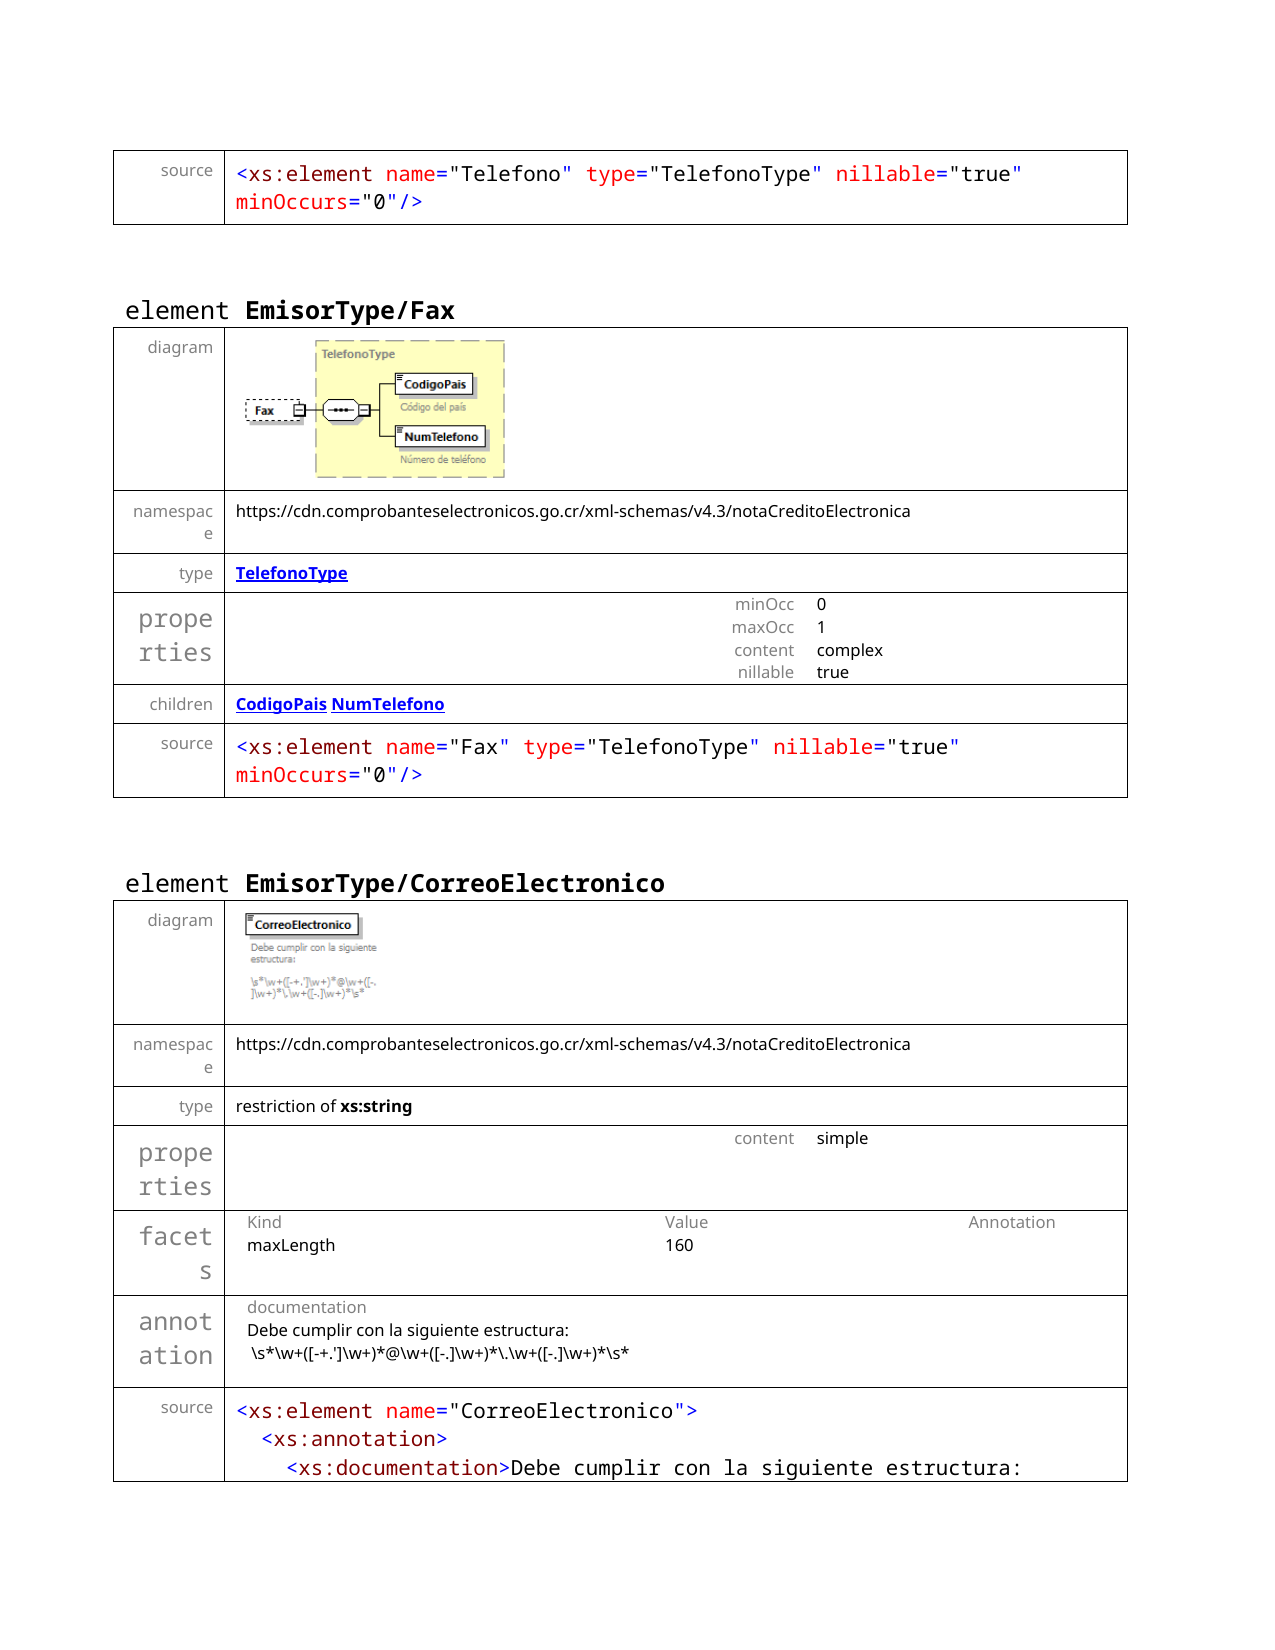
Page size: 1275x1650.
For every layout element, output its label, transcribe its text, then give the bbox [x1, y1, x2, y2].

table_cell 1 [805, 616, 1127, 638]
table_cell source [114, 724, 224, 797]
table_cell maxLength [236, 1234, 654, 1257]
table_cell https://cdn.comprobanteselectronicos.go.cr/xml-schemas/v4.3/notaCreditoElectronica [225, 1025, 1127, 1086]
table_cell maxOcc [236, 616, 805, 638]
table_cell complex [805, 638, 1127, 661]
table_header simple [805, 1126, 1127, 1149]
table_cell properties [114, 593, 224, 684]
table_cell [957, 1234, 1127, 1257]
table_cell source [114, 1388, 224, 1481]
table_cell [225, 1126, 1127, 1210]
table_header Annotation [957, 1211, 1127, 1234]
table_cell properties [114, 1126, 224, 1210]
table_cell namespace [114, 1025, 224, 1086]
table_cell https://cdn.comprobanteselectronicos.go.cr/xml-schemas/v4.3/notaCreditoElectronica [225, 491, 1127, 552]
table_header Kind [236, 1211, 654, 1234]
table_cell namespace [114, 491, 224, 552]
table_header minOcc [236, 593, 805, 616]
table_cell [225, 1296, 236, 1387]
table_cell type [114, 1087, 224, 1125]
table_cell <xs:element name="Telefono" type="TelefonoType" nillable="true" minOccurs="0"/> [225, 151, 1127, 223]
table_cell nillable [236, 661, 805, 684]
table_cell type [114, 554, 224, 592]
table_header Value [654, 1211, 957, 1234]
table_cell restriction of xs:string [225, 1087, 1127, 1125]
table_cell <xs:element name="Fax" type="TelefonoType" nillable="true" minOccurs="0"/> [225, 724, 1127, 797]
table_cell true [805, 661, 1127, 684]
text element EmisorType/Fax [125, 293, 1150, 327]
picture [235, 335, 515, 483]
table_cell children [114, 685, 224, 723]
text element EmisorType/CorreoElectronico [125, 866, 1150, 900]
table_cell annotation [114, 1296, 224, 1387]
table_cell source [114, 151, 224, 223]
table_header documentation [236, 1296, 1127, 1319]
table_cell facets [114, 1211, 224, 1295]
table_cell [225, 1211, 1127, 1295]
table_cell <xs:element name="CorreoElectronico"> <xs:annotation> <xs:documentation>Debe cumplir con la siguiente estructura: [225, 1388, 1127, 1481]
table_header [225, 328, 1127, 490]
table_header diagram [114, 901, 224, 1024]
table_header content [236, 1126, 805, 1149]
table_cell [225, 593, 236, 684]
table_cell TelefonoType [225, 554, 1127, 592]
table_cell content [236, 638, 805, 661]
table_header [225, 901, 1127, 1024]
table_cell Debe cumplir con la siguiente estructura: \s*\w+([-+.']\w+)*@\w+([-.]\w+)*\.\w+([-.]\w+)*\s* [236, 1319, 1127, 1387]
picture [235, 908, 387, 1016]
table_cell 160 [654, 1234, 957, 1257]
table_header diagram [114, 328, 224, 490]
table_cell CodigoPais NumTelefono [225, 685, 1127, 723]
table_header 0 [805, 593, 1127, 616]
